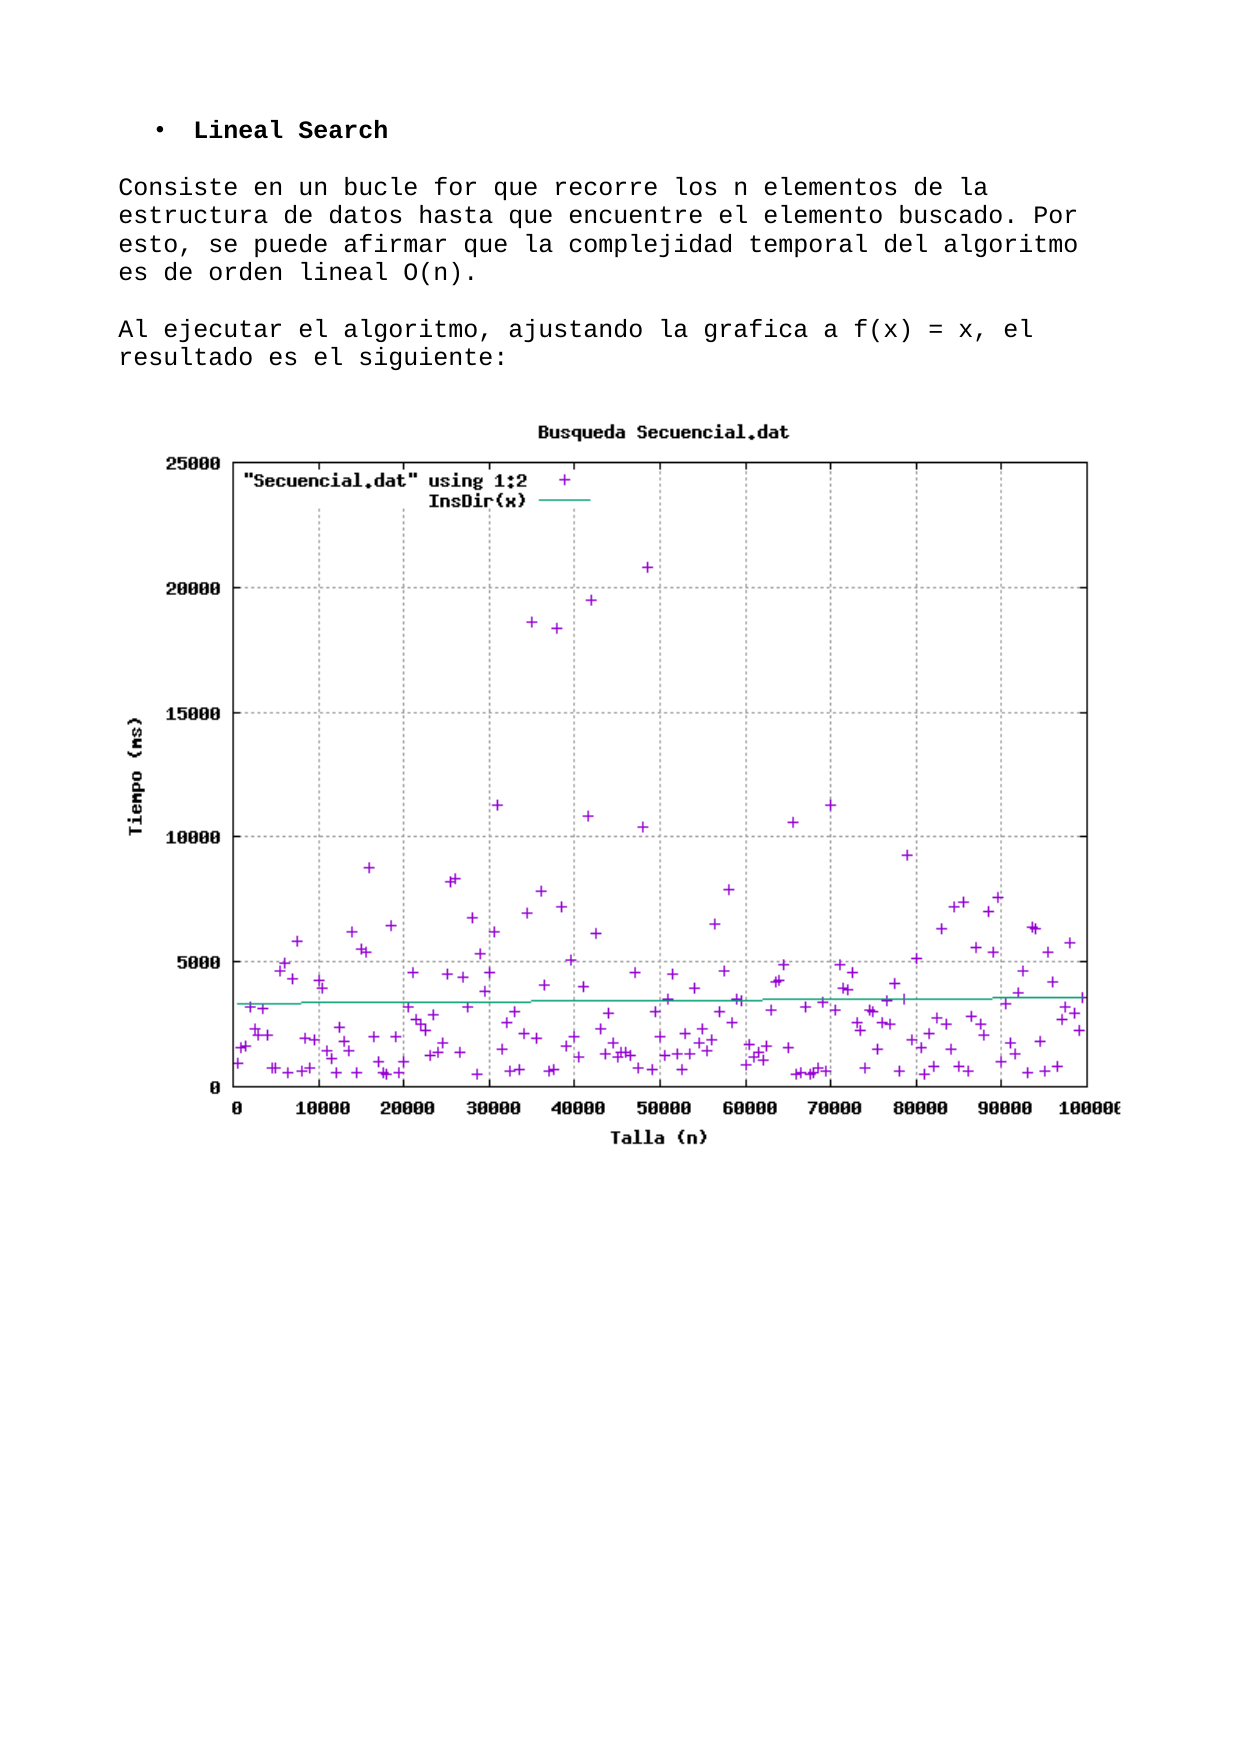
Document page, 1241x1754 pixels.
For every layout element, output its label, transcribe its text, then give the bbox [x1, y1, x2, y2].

picture [120, 401, 1121, 1152]
list Lineal Search [156, 118, 1123, 146]
text Al ejecutar el algoritmo, ajustando la grafica a f(x) = x, el resultado es el siguiente: [118, 316, 1123, 373]
text Consiste en un bucle for que recorre los n elementos de la estructura de datos hasta que encuentre el elemento buscado. Por esto, se puede afirmar que la complejidad temporal del algoritmo es de orden lineal O(n). [118, 175, 1123, 288]
